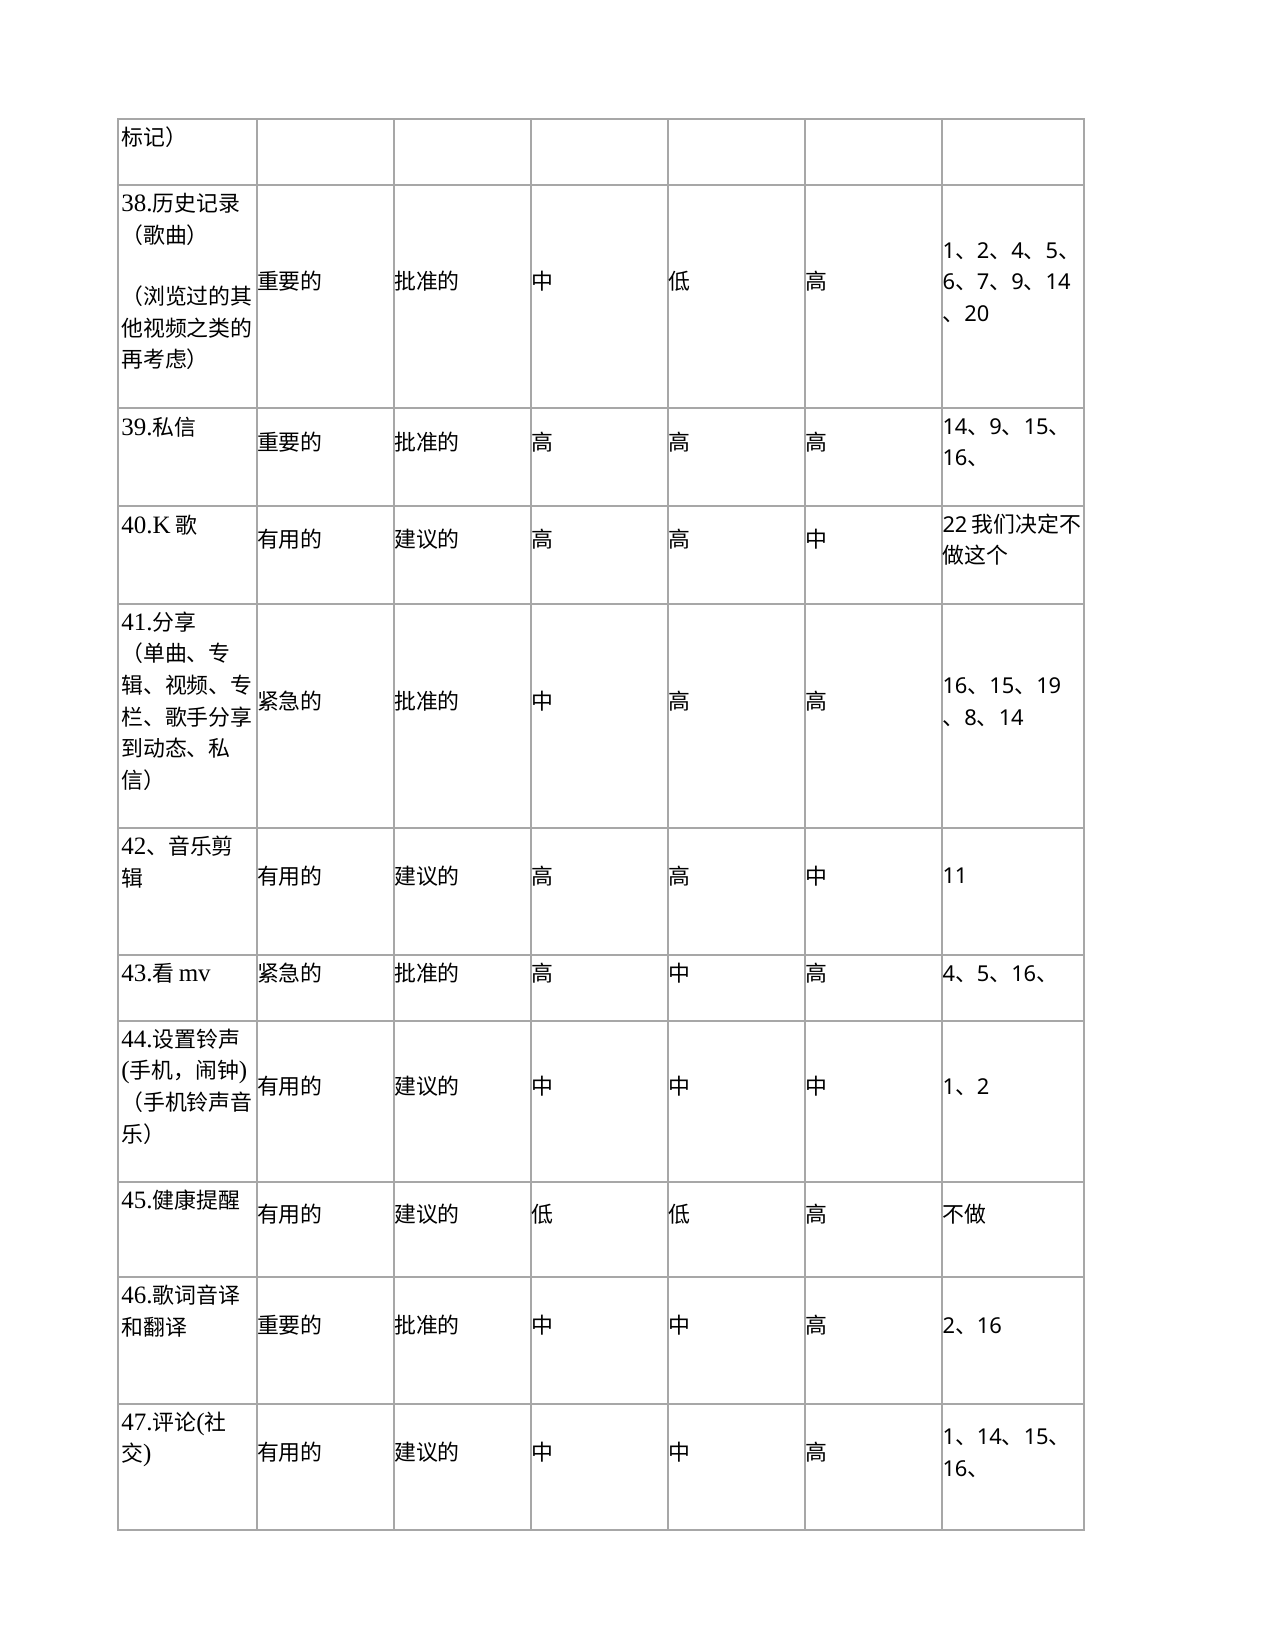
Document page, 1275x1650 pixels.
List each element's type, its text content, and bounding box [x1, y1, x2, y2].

table_cell 建议的 [395, 507, 530, 602]
table_cell 中 [532, 605, 667, 827]
table_cell 低 [669, 1183, 804, 1276]
table_cell 1、2 [943, 1022, 1083, 1181]
table_cell 批准的 [395, 956, 530, 1020]
table_cell 22我们决定不做这个 [943, 507, 1083, 602]
table_cell 中 [669, 1405, 804, 1529]
table_cell 高 [806, 186, 941, 407]
table_cell 中 [806, 507, 941, 602]
table_cell 批准的 [395, 409, 530, 504]
table_cell [806, 120, 941, 184]
table_cell 有用的 [258, 1405, 393, 1529]
table_cell 4、5、16、 [943, 956, 1083, 1020]
table_cell 紧急的 [258, 605, 393, 827]
table_cell 紧急的 [258, 956, 393, 1020]
table_cell 高 [532, 409, 667, 504]
table_cell [258, 120, 393, 184]
table_cell 44.设置铃声(手机，闹钟) （手机铃声音乐） [119, 1022, 256, 1181]
table_cell 45.健康提醒 [119, 1183, 256, 1276]
table_cell [943, 120, 1083, 184]
table_cell 低 [532, 1183, 667, 1276]
table_cell 高 [806, 1183, 941, 1276]
table_cell 有用的 [258, 1183, 393, 1276]
table_cell 有用的 [258, 507, 393, 602]
table_cell [395, 120, 530, 184]
table_cell 标记） [119, 120, 256, 184]
table_cell 中 [669, 1022, 804, 1181]
table_cell 高 [669, 605, 804, 827]
table_cell 1、14、15、16、 [943, 1405, 1083, 1529]
table_cell 中 [669, 956, 804, 1020]
table_cell 重要的 [258, 186, 393, 407]
table_cell 高 [532, 956, 667, 1020]
table_cell 建议的 [395, 1405, 530, 1529]
table_cell 38.历史记录 （歌曲） （浏览过的其他视频之类的再考虑） [119, 186, 256, 407]
table_cell 中 [669, 1278, 804, 1402]
table_cell 批准的 [395, 186, 530, 407]
table_cell 中 [806, 1022, 941, 1181]
table_cell 40.K歌 [119, 507, 256, 602]
table_cell [532, 120, 667, 184]
table_cell 39.私信 [119, 409, 256, 504]
table_cell 2、16 [943, 1278, 1083, 1402]
table_cell 有用的 [258, 1022, 393, 1181]
table_cell [669, 120, 804, 184]
table_cell 43.看mv [119, 956, 256, 1020]
table_cell 高 [669, 409, 804, 504]
table_cell 42、音乐剪辑 [119, 829, 256, 953]
table_cell 不做 [943, 1183, 1083, 1276]
table_cell 高 [532, 829, 667, 953]
table_cell 有用的 [258, 829, 393, 953]
table_cell 高 [806, 1405, 941, 1529]
table_cell 建议的 [395, 1022, 530, 1181]
table_cell 高 [806, 409, 941, 504]
table_cell 高 [806, 1278, 941, 1402]
table_cell 重要的 [258, 1278, 393, 1402]
table_cell 中 [806, 829, 941, 953]
table_cell 建议的 [395, 829, 530, 953]
table_cell 批准的 [395, 605, 530, 827]
table_cell 高 [669, 829, 804, 953]
table_cell 中 [532, 1022, 667, 1181]
table_cell 46.歌词音译和翻译 [119, 1278, 256, 1402]
table_cell 47.评论(社交) [119, 1405, 256, 1529]
table_cell 建议的 [395, 1183, 530, 1276]
table_cell 高 [532, 507, 667, 602]
table_cell 中 [532, 186, 667, 407]
table_cell 11 [943, 829, 1083, 953]
table_cell 中 [532, 1278, 667, 1402]
table_cell 批准的 [395, 1278, 530, 1402]
table_cell 高 [806, 605, 941, 827]
table_cell 重要的 [258, 409, 393, 504]
table_cell 16、15、19、8、14 [943, 605, 1083, 827]
table_cell 1、2、4、5、6、7、9、14、20 [943, 186, 1083, 407]
table_cell 高 [669, 507, 804, 602]
table_cell 高 [806, 956, 941, 1020]
table_cell 低 [669, 186, 804, 407]
table_cell 中 [532, 1405, 667, 1529]
table_cell 14、9、15、16、 [943, 409, 1083, 504]
table_cell 41.分享 （单曲、专辑、视频、专栏、歌手分享到动态、私信） [119, 605, 256, 827]
